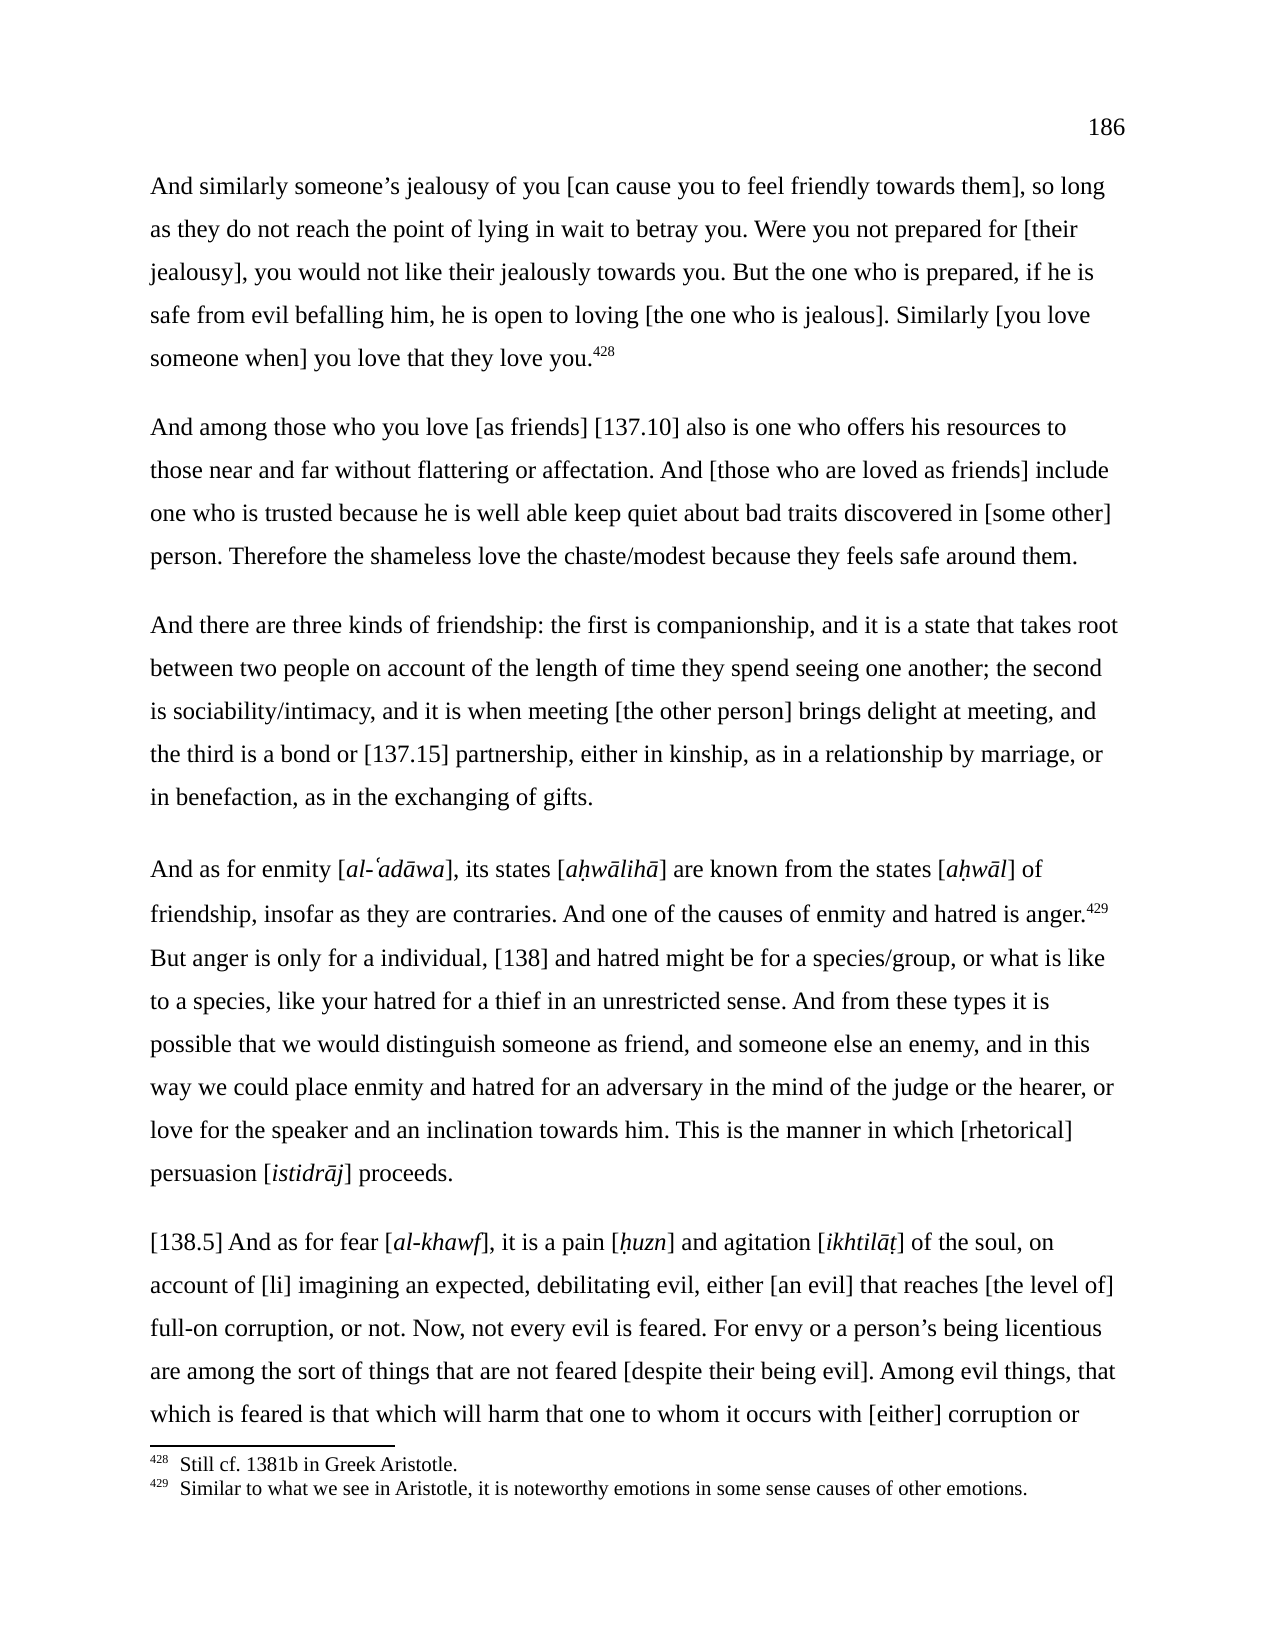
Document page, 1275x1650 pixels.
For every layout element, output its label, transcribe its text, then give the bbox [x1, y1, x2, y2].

text [138.5] And as for fear [al-khawf], it is a pain [ḥuzn] and agitation [ikhtilāṭ] of the soul, on account of [li] imagining an expected, debilitating evil, either [an evil] that reaches [the level of] full-on corruption, or not. Now, not every evil is feared. For envy or a person’s being licentious are among the sort of things that are not feared [despite their being evil]. Among evil things, that which is feared is that which will harm that one to whom it occurs with [either] corruption or [150, 1227, 1125, 1428]
text And similarly someone’s jealousy of you [can cause you to feel friendly towards them], so long as they do not reach the point of lying in wait to betray you. Were you not prepared for [their jealousy], you would not like their jealously towards you. But the one who is prepared, if he is safe from evil befalling him, he is open to loving [the one who is jealous]. Similarly [you love someone when] you love that they love you. [150, 171, 1125, 372]
text And as for enmity [al-ʿadāwa], its states [aḥwālihā] are known from the states [aḥwāl] of friendship, insofar as they are contraries. And one of the causes of enmity and hatred is anger. But anger is only for a individual, [138] and hatred might be for a species/group, or what is like to a species, like your hatred for a thief in an unrestricted sense. And from these types it is possible that we would distinguish someone as friend, and someone else an enemy, and in this way we could place enmity and hatred for an adversary in the mind of the judge or the hearer, or love for the speaker and an inclination towards him. This is the manner in which [rhetorical] persuasion [istidrāj] proceeds. [150, 851, 1125, 1187]
text And among those who you love [as friends] [137.10] also is one who offers his resources to those near and far without flattering or affectation. And [those who are loved as friends] include one who is trusted because he is well able keep quiet about bad traits discovered in [some other] person. Therefore the shameless love the chaste/modest because they feels safe around them. [150, 412, 1125, 570]
text And there are three kinds of friendship: the first is companionship, and it is a state that takes root between two people on account of the length of time they spend seeing one another; the second is sociability/intimacy, and it is when meeting [the other person] brings delight at meeting, and the third is a bond or [137.15] partnership, either in kinship, as in a relationship by marriage, or in benefaction, as in the exchanging of gifts. [150, 610, 1125, 811]
text Still cf. 1381b in Greek Aristotle. [150, 1452, 1125, 1476]
text Similar to what we see in Aristotle, it is noteworthy emotions in some sense causes of other emotions. [150, 1476, 1125, 1500]
